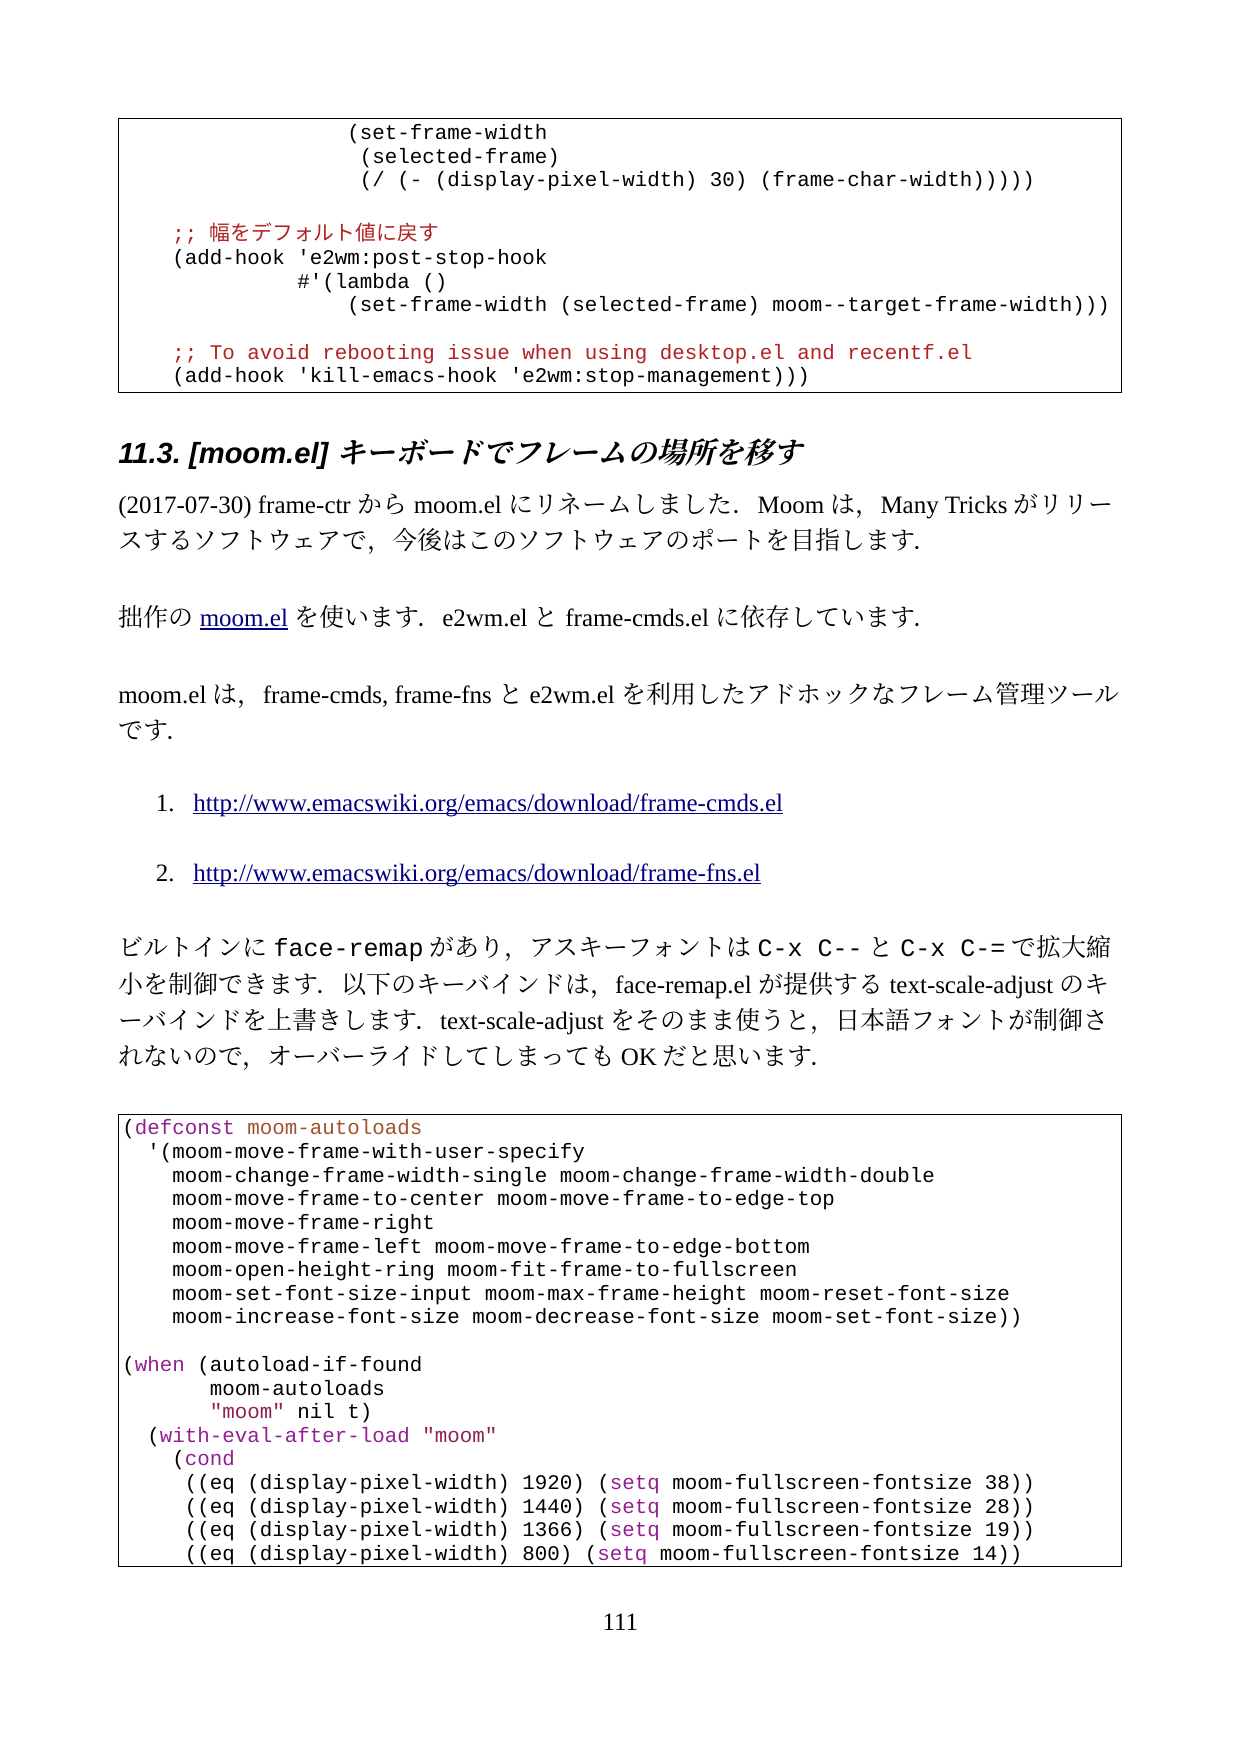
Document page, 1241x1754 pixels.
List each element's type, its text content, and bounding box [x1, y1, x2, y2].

text ((eq (display-pixel-width) 1366) (setq moom-fullscreen-fontsize 19)) [119, 1515, 1121, 1539]
text (add-hook 'kill-emacs-hook 'e2wm:stop-management))) [119, 361, 1121, 392]
text ;; To avoid rebooting issue when using desktop.el and recentf.el [119, 338, 1121, 361]
text ((eq (display-pixel-width) 1440) (setq moom-fullscreen-fontsize 28)) [119, 1492, 1121, 1515]
text moom-change-frame-width-single moom-change-frame-width-double [119, 1161, 1121, 1184]
text (/ (- (display-pixel-width) 30) (frame-char-width))))) [119, 165, 1121, 189]
text moom-open-height-ring moom-fit-frame-to-fullscreen [119, 1255, 1121, 1279]
text (when (autoload-if-found [119, 1350, 1121, 1373]
text moom-move-frame-right [119, 1208, 1121, 1232]
text ((eq (display-pixel-width) 800) (setq moom-fullscreen-fontsize 14)) [119, 1539, 1121, 1566]
text ;; 幅をデフォルト値に戻す [119, 213, 1121, 243]
text ビルトインに face-remap があり，アスキーフォントは C-x C-- と C-x C-= で拡大縮小を制御できます．以下のキーバインドは，face-remap.el が提供する text-scale-adjust のキーバインドを上書きします．text-scale-adjust をそのまま使うと，日本語フォントが制御されないので，オーバーライドしてしまってもOKだと思います． [118, 928, 1122, 1101]
text (selected-frame) [119, 142, 1121, 165]
text (defconst moom-autoloads [119, 1115, 1121, 1137]
text #'(lambda () [119, 267, 1121, 290]
text moom-move-frame-to-center moom-move-frame-to-edge-top [119, 1184, 1121, 1208]
text (add-hook 'e2wm:post-stop-hook [119, 243, 1121, 267]
text moom-autoloads [119, 1373, 1121, 1397]
text "moom" nil t) [119, 1397, 1121, 1421]
text (set-frame-width (selected-frame) moom--target-frame-width))) [119, 290, 1121, 314]
text '(moom-move-frame-with-user-specify [119, 1137, 1121, 1161]
subtitle [moom.el] キーボードでフレームの場所を移す [118, 430, 1122, 472]
list http://www.emacswiki.org/emacs/download/frame-cmds.el [156, 788, 1122, 846]
text moom-increase-font-size moom-decrease-font-size moom-set-font-size)) [119, 1303, 1121, 1326]
text moom.el は，frame-cmds, frame-fns と e2wm.el を利用したアドホックなフレーム管理ツールです． [118, 675, 1122, 776]
text 拙作の moom.el を使います．e2wm.el と frame-cmds.el に依存しています． [118, 598, 1122, 662]
text moom-move-frame-left moom-move-frame-to-edge-bottom [119, 1232, 1121, 1255]
text (with-eval-after-load "moom" [119, 1421, 1121, 1444]
text moom-set-font-size-input moom-max-frame-height moom-reset-font-size [119, 1279, 1121, 1303]
text (cond [119, 1444, 1121, 1468]
text (set-frame-width [119, 119, 1121, 142]
list http://www.emacswiki.org/emacs/download/frame-fns.el [156, 858, 1122, 916]
text (2017-07-30) frame-ctr から moom.el にリネームしました．Moom は，Many Tricks がリリースするソフトウェアで，今後はこのソフトウェアのポートを目指します． [118, 485, 1122, 585]
text ((eq (display-pixel-width) 1920) (setq moom-fullscreen-fontsize 38)) [119, 1468, 1121, 1492]
